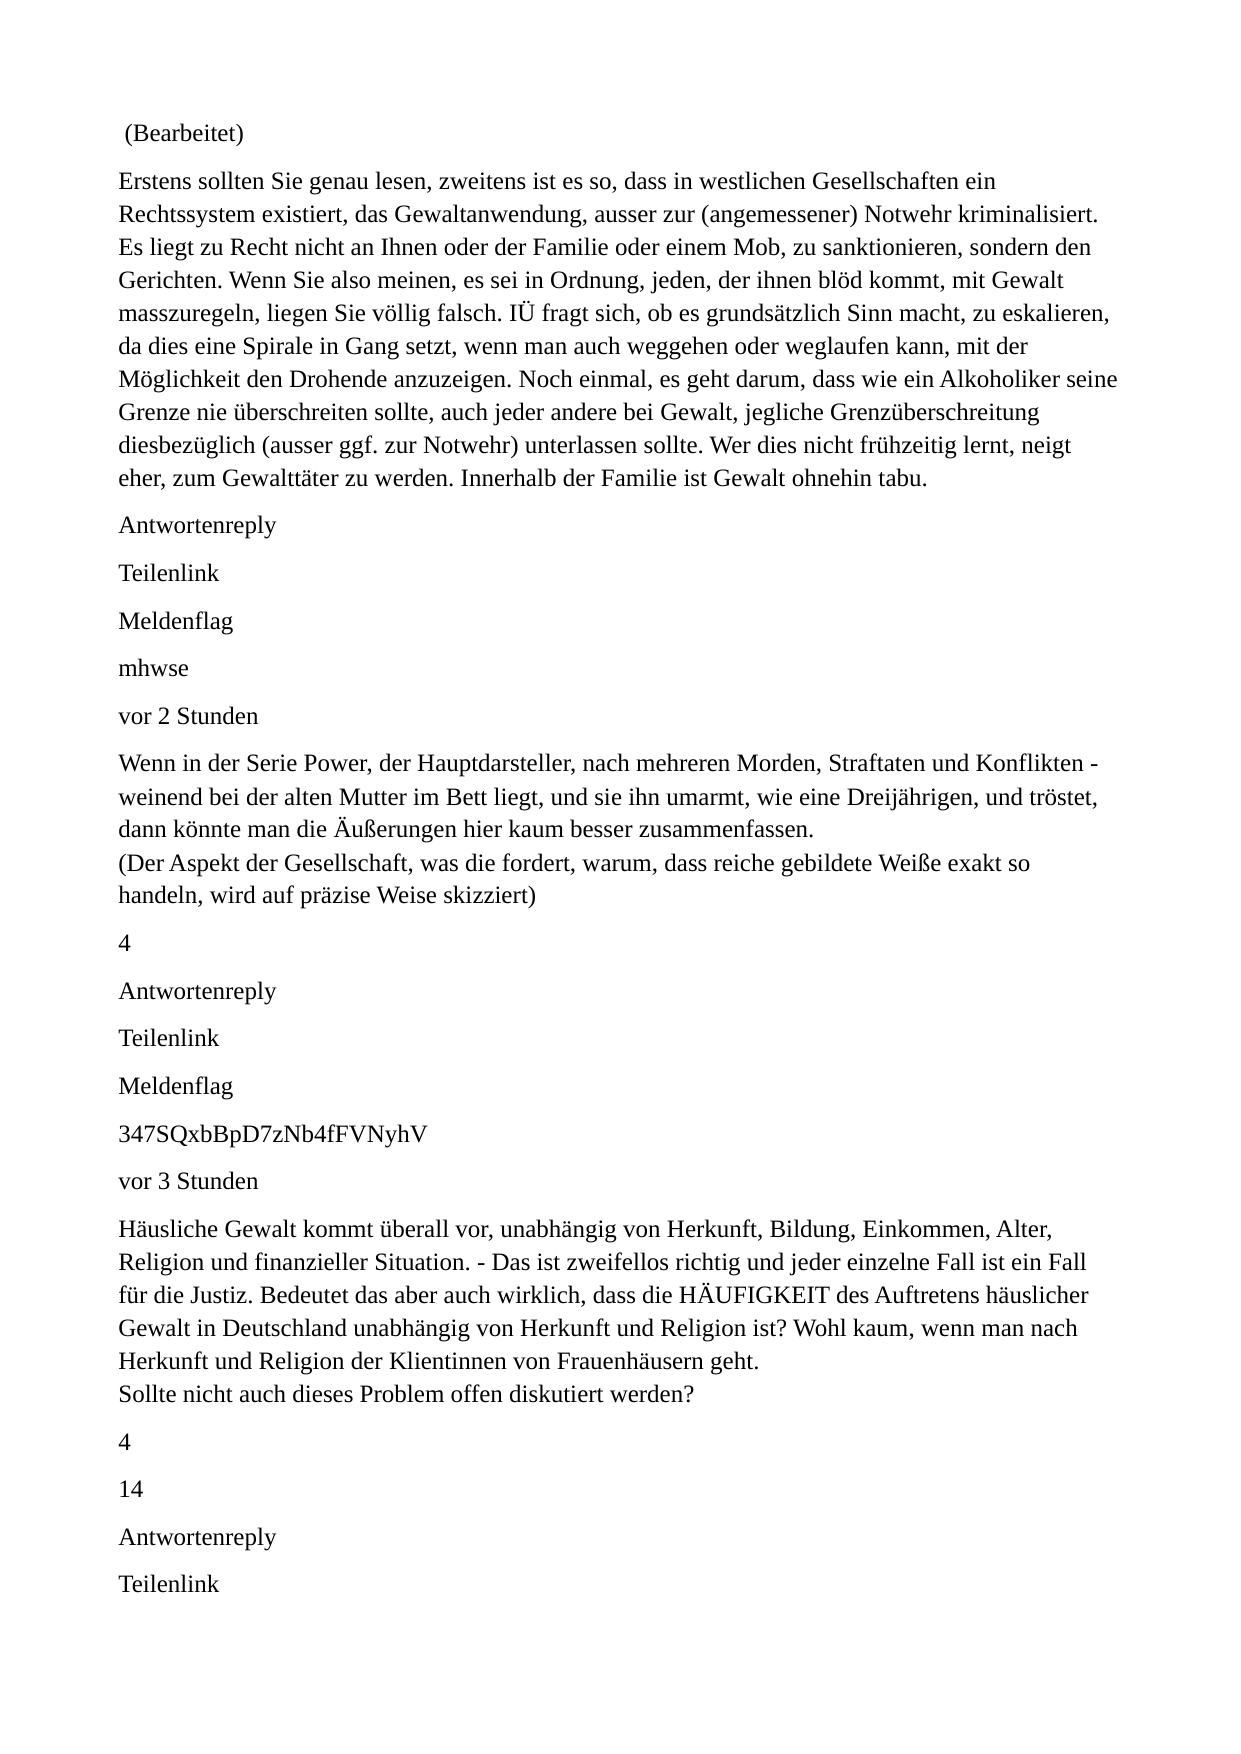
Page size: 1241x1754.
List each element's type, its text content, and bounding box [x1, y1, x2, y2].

text vor 3 Stunden [118, 1166, 1122, 1195]
text Teilenlink [118, 1569, 1122, 1598]
text 14 [118, 1474, 1122, 1503]
text mhwse [118, 653, 1122, 682]
text Teilenlink [118, 1023, 1122, 1052]
text 347SQxbBpD7zNb4fFVNyhV [118, 1119, 1122, 1147]
text Wenn in der Serie Power, der Hauptdarsteller, nach mehreren Morden, Straftaten und Konflikten - weinend bei der alten Mutter im Bett liegt, und sie ihn umarmt, wie eine Dreijährigen, und tröstet, dann könnte man die Äußerungen hier kaum besser zusammenfassen. (Der Aspekt der Gesellschaft, was die fordert, warum, dass reiche gebildete Weiße exakt so handeln, wird auf präzise Weise skizziert) [118, 748, 1122, 909]
text Meldenflag [118, 606, 1122, 634]
text Antwortenreply [118, 976, 1122, 1004]
text Häusliche Gewalt kommt überall vor, unabhängig von Herkunft, Bildung, Einkommen, Alter, Religion und finanzieller Situation. - Das ist zweifellos richtig und jeder einzelne Fall ist ein Fall für die Justiz. Bedeutet das aber auch wirklich, dass die HÄUFIGKEIT des Auftretens häuslicher Gewalt in Deutschland unabhängig von Herkunft und Religion ist? Wohl kaum, wenn man nach Herkunft und Religion der Klientinnen von Frauenhäusern geht. Sollte nicht auch dieses Problem offen diskutiert werden? [118, 1214, 1122, 1408]
text Teilenlink [118, 558, 1122, 587]
text 4 [118, 928, 1122, 957]
text Erstens sollten Sie genau lesen, zweitens ist es so, dass in westlichen Gesellschaften ein Rechtssystem existiert, das Gewaltanwendung, ausser zur (angemessener) Notwehr kriminalisiert. Es liegt zu Recht nicht an Ihnen oder der Familie oder einem Mob, zu sanktionieren, sondern den Gerichten. Wenn Sie also meinen, es sei in Ordnung, jeden, der ihnen blöd kommt, mit Gewalt masszuregeln, liegen Sie völlig falsch. IÜ fragt sich, ob es grundsätzlich Sinn macht, zu eskalieren, da dies eine Spirale in Gang setzt, wenn man auch weggehen oder weglaufen kann, mit der Möglichkeit den Drohende anzuzeigen. Noch einmal, es geht darum, dass wie ein Alkoholiker seine Grenze nie überschreiten sollte, auch jeder andere bei Gewalt, jegliche Grenzüberschreitung diesbezüglich (ausser ggf. zur Notwehr) unterlassen sollte. Wer dies nicht frühzeitig lernt, neigt eher, zum Gewalttäter zu werden. Innerhalb der Familie ist Gewalt ohnehin tabu. [118, 166, 1122, 492]
text 4 [118, 1427, 1122, 1455]
text vor 2 Stunden [118, 701, 1122, 730]
text (Bearbeitet) [118, 118, 1122, 147]
text Antwortenreply [118, 1522, 1122, 1551]
text Meldenflag [118, 1071, 1122, 1100]
text Antwortenreply [118, 511, 1122, 539]
